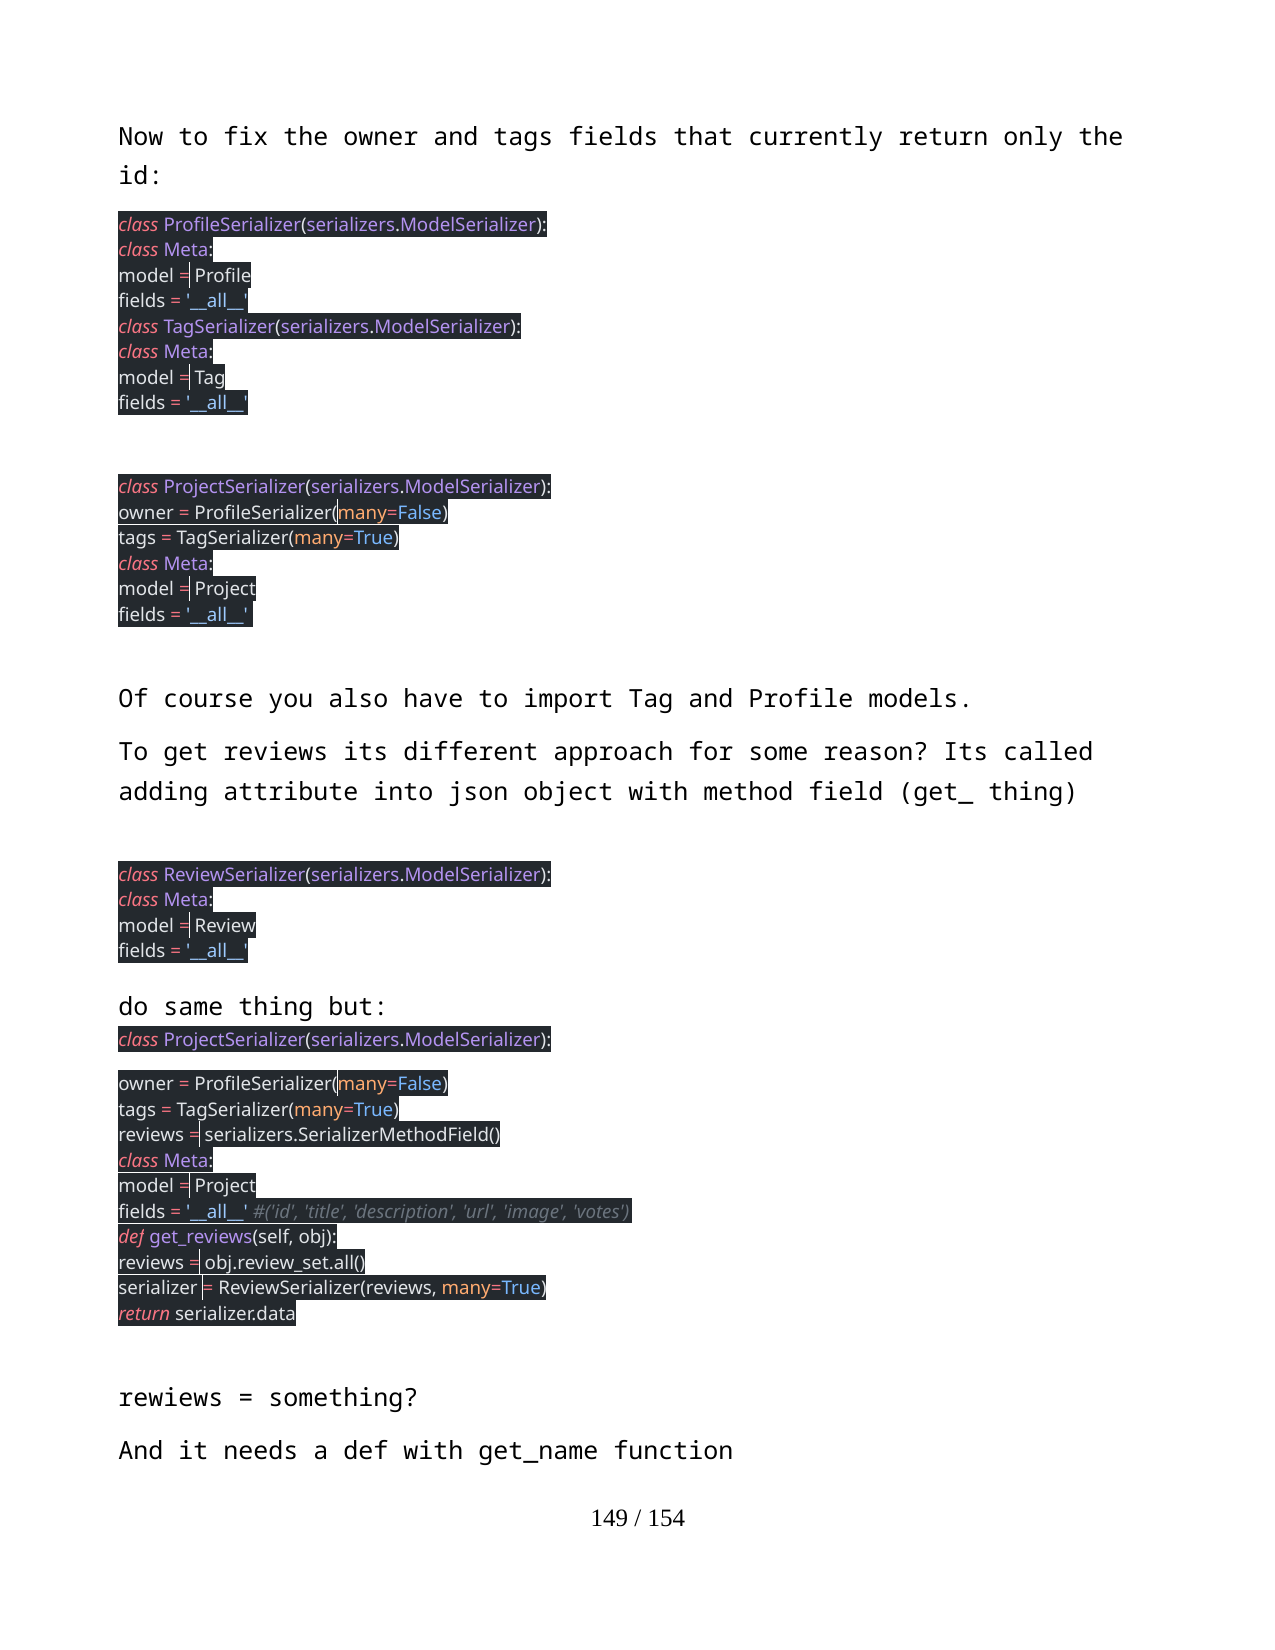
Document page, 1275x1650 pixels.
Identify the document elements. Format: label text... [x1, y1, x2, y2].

text class ReviewSerializer(serializers.ModelSerializer): [118, 861, 1157, 887]
text class TagSerializer(serializers.ModelSerializer): [118, 313, 1157, 339]
text Now to fix the owner and tags fields that currently return only the id: [118, 118, 1157, 191]
text model = Project [118, 576, 1157, 601]
text To get reviews its different approach for some reason? Its called adding attribute into json object with method field (get_ thing) [118, 734, 1157, 807]
text do same thing but: class ProjectSerializer(serializers.ModelSerializer): [118, 989, 1157, 1052]
text Of course you also have to import Tag and Profile models. [118, 680, 1157, 714]
text reviews = serializers.SerializerMethodField() [118, 1121, 1157, 1147]
text owner = ProfileSerializer(many=False) [118, 1070, 1157, 1096]
text tags = TagSerializer(many=True) [118, 524, 1157, 550]
text fields = '__all__' #('id', 'title', 'description', 'url', 'image', 'votes') [118, 1198, 1157, 1223]
text class ProjectSerializer(serializers.ModelSerializer): [118, 473, 1157, 499]
text def get_reviews(self, obj): [118, 1223, 1157, 1249]
text fields = '__all__' [118, 938, 1157, 963]
text reviews = obj.review_set.all() [118, 1249, 1157, 1274]
text model = Review [118, 912, 1157, 938]
text return serializer.data [118, 1300, 1157, 1326]
text owner = ProfileSerializer(many=False) [118, 499, 1157, 524]
text rewiews = something? [118, 1379, 1157, 1413]
text class Meta: [118, 1147, 1157, 1172]
text class Meta: [118, 339, 1157, 364]
text class Meta: [118, 237, 1157, 262]
text class ProfileSerializer(serializers.ModelSerializer): [118, 211, 1157, 237]
text fields = '__all__' [118, 288, 1157, 313]
text tags = TagSerializer(many=True) [118, 1096, 1157, 1121]
text And it needs a def with get_name function [118, 1433, 1157, 1467]
text fields = '__all__' [118, 390, 1157, 415]
text class Meta: [118, 550, 1157, 576]
text model = Tag [118, 364, 1157, 390]
text fields = '__all__' [118, 601, 1157, 627]
text class Meta: [118, 887, 1157, 912]
text model = Project [118, 1172, 1157, 1198]
text serializer = ReviewSerializer(reviews, many=True) [118, 1274, 1157, 1300]
text model = Profile [118, 262, 1157, 288]
